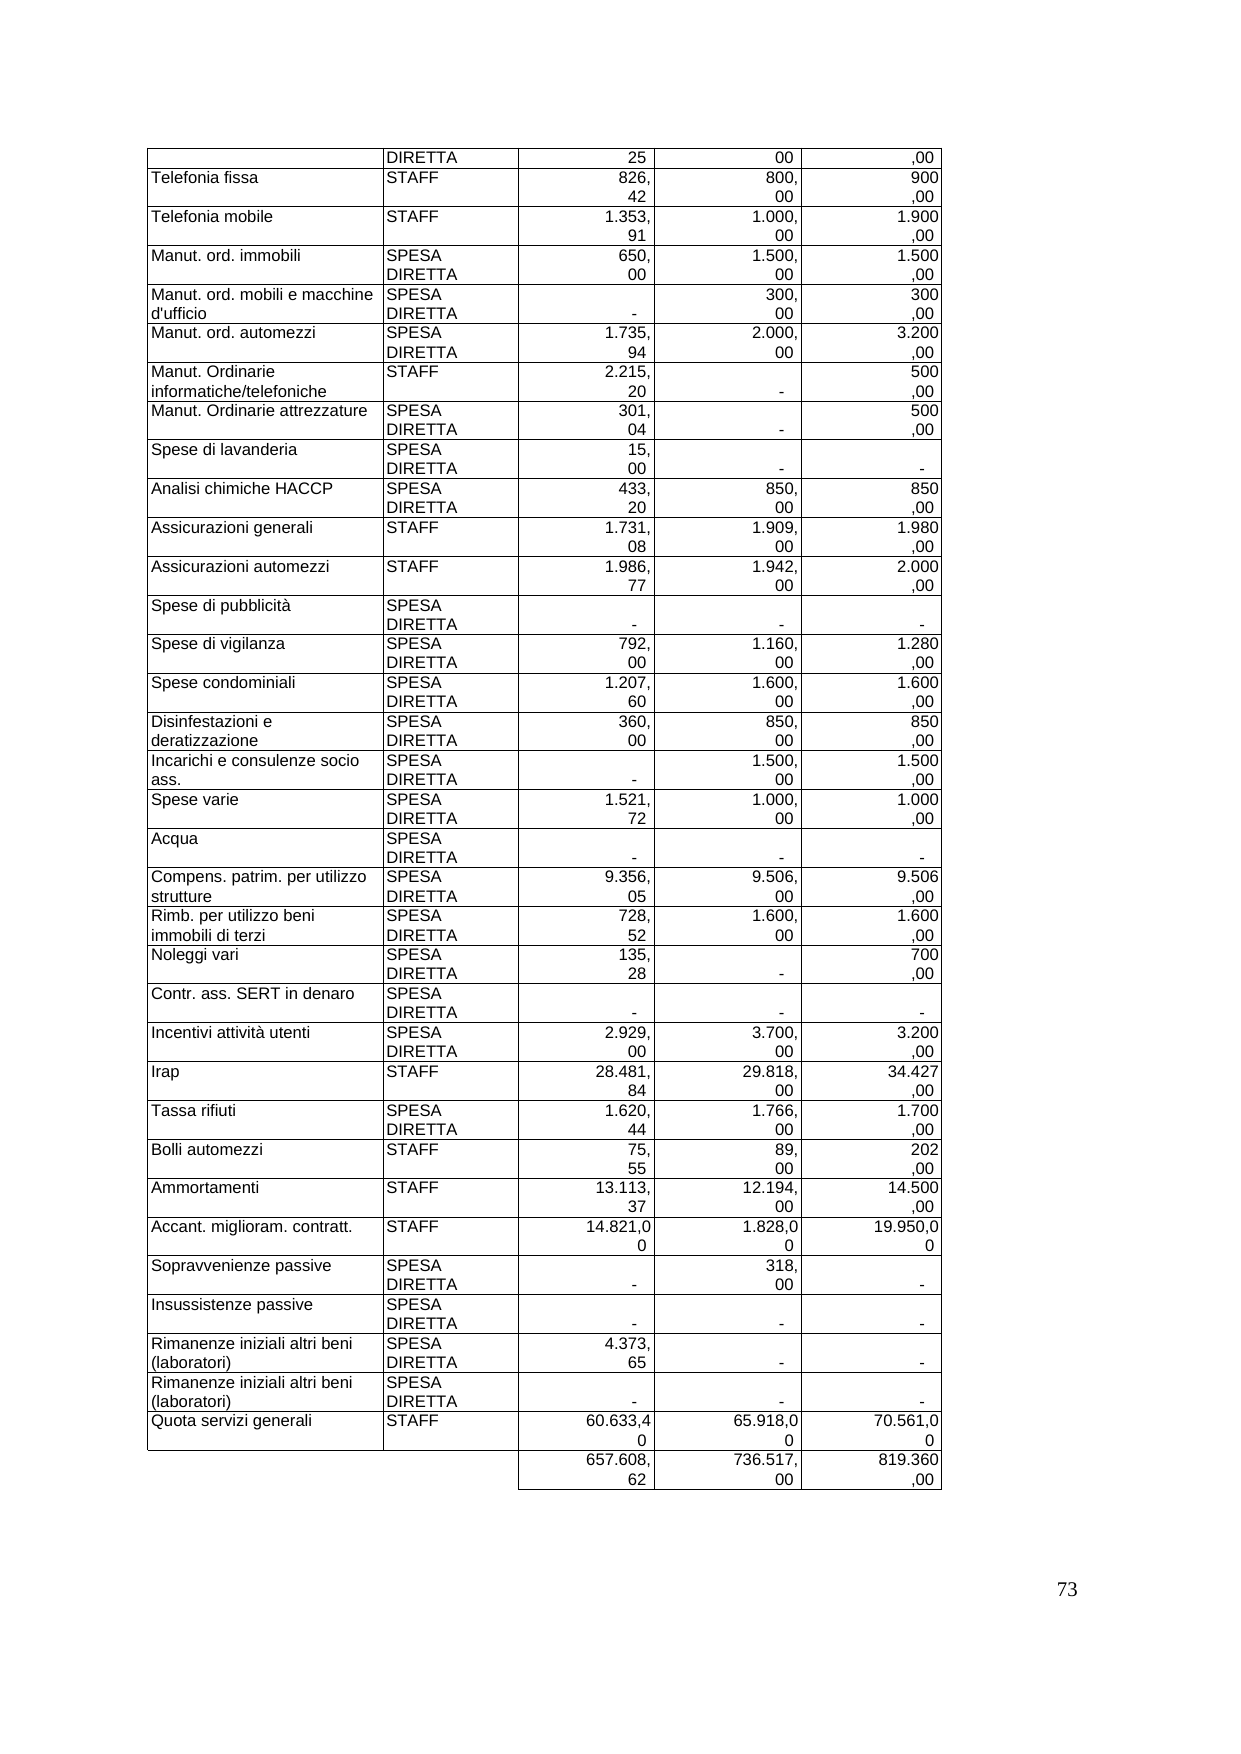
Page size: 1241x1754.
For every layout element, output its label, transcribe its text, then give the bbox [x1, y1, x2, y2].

table_cell Manut. ord. immobili [148, 246, 383, 284]
table_cell STAFF [384, 557, 518, 595]
table_cell 9.506,00 [802, 868, 941, 906]
table_cell - [802, 984, 941, 1022]
table_cell SPESA DIRETTA [384, 907, 518, 944]
table_cell 657.608,62 [519, 1451, 654, 1488]
table_cell SPESA DIRETTA [384, 790, 518, 828]
table_cell STAFF [384, 169, 518, 206]
table_cell SPESA DIRETTA [384, 1256, 518, 1294]
table_cell - [802, 1256, 941, 1294]
table_cell Manut. Ordinarie informatiche/telefoniche [148, 363, 383, 401]
table_cell 75,55 [519, 1140, 654, 1178]
table_cell 1.942,00 [655, 557, 801, 595]
table_cell SPESA DIRETTA [384, 868, 518, 906]
table_cell 1.986,77 [519, 557, 654, 595]
table_cell - [655, 363, 801, 401]
table_cell 500,00 [802, 363, 941, 401]
table_cell Insussistenze passive [148, 1295, 383, 1333]
table_cell STAFF [384, 1412, 518, 1449]
table_cell 1.700,00 [802, 1101, 941, 1139]
table_cell 1.207,60 [519, 674, 654, 711]
table_cell 4.373,65 [519, 1334, 654, 1372]
table_cell 3.200,00 [802, 324, 941, 362]
table_cell Quota servizi generali [148, 1412, 383, 1449]
table_cell SPESA DIRETTA [384, 402, 518, 439]
table_cell SPESA DIRETTA [384, 479, 518, 517]
table_cell STAFF [384, 1218, 518, 1255]
table_cell 1.731,08 [519, 518, 654, 556]
table_cell 2.929,00 [519, 1023, 654, 1061]
table_cell Spese varie [148, 790, 383, 828]
table_cell SPESA DIRETTA [384, 713, 518, 750]
table_cell Disinfestazioni e deratizzazione [148, 713, 383, 750]
table_cell Sopravvenienze passive [148, 1256, 383, 1294]
table_cell Acqua [148, 829, 383, 867]
table_cell 25 [519, 149, 654, 167]
table_cell Rimanenze iniziali altri beni (laboratori) [148, 1334, 383, 1372]
table_cell 15,00 [519, 440, 654, 478]
table_cell 301,04 [519, 402, 654, 439]
table_cell 650,00 [519, 246, 654, 284]
table_cell - [519, 829, 654, 867]
table_cell STAFF [384, 1062, 518, 1100]
table_cell Accant. miglioram. contratt. [148, 1218, 383, 1255]
table_cell - [655, 440, 801, 478]
table_cell - [519, 285, 654, 323]
table_cell 19.950,00 [802, 1218, 941, 1255]
table_cell SPESA DIRETTA [384, 440, 518, 478]
table_cell Irap [148, 1062, 383, 1100]
table_cell 1.766,00 [655, 1101, 801, 1139]
table_cell 2.000,00 [655, 324, 801, 362]
table_cell 14.821,00 [519, 1218, 654, 1255]
table_cell - [802, 829, 941, 867]
table_cell 850,00 [802, 479, 941, 517]
table_cell 13.113,37 [519, 1179, 654, 1216]
table_cell SPESA DIRETTA [384, 829, 518, 867]
table_cell DIRETTA [384, 149, 518, 167]
table_cell Tassa rifiuti [148, 1101, 383, 1139]
table_cell 360,00 [519, 713, 654, 750]
table_cell SPESA DIRETTA [384, 596, 518, 634]
table_cell Spese di lavanderia [148, 440, 383, 478]
table_cell Contr. ass. SERT in denaro [148, 984, 383, 1022]
table_cell 300,00 [655, 285, 801, 323]
table_cell 500,00 [802, 402, 941, 439]
table_cell 1.620,44 [519, 1101, 654, 1139]
table_cell 1.600,00 [802, 907, 941, 944]
table_cell 1.909,00 [655, 518, 801, 556]
table_cell 826,42 [519, 169, 654, 206]
table_cell Rimb. per utilizzo beni immobili di terzi [148, 907, 383, 944]
table_cell Manut. ord. mobili e macchine d'ufficio [148, 285, 383, 323]
table_cell SPESA DIRETTA [384, 1023, 518, 1061]
table_cell 3.700,00 [655, 1023, 801, 1061]
table_cell - [655, 946, 801, 983]
table_cell - [519, 596, 654, 634]
table_cell 1.521,72 [519, 790, 654, 828]
table_cell 1.600,00 [802, 674, 941, 711]
table_cell 1.600,00 [655, 907, 801, 944]
table_cell 9.506,00 [655, 868, 801, 906]
table_cell 3.200,00 [802, 1023, 941, 1061]
table_cell 850,00 [802, 713, 941, 750]
table_cell 1.353,91 [519, 207, 654, 245]
table_cell 728,52 [519, 907, 654, 944]
table_cell - [519, 1373, 654, 1411]
table_cell - [655, 596, 801, 634]
table_cell 9.356,05 [519, 868, 654, 906]
table_cell SPESA DIRETTA [384, 674, 518, 711]
table_cell 89,00 [655, 1140, 801, 1178]
table_cell - [519, 1256, 654, 1294]
table_cell SPESA DIRETTA [384, 1101, 518, 1139]
table_cell 850,00 [655, 479, 801, 517]
table_cell Spese di pubblicità [148, 596, 383, 634]
table_cell 800,00 [655, 169, 801, 206]
table_cell 1.160,00 [655, 635, 801, 672]
table_cell Spese condominiali [148, 674, 383, 711]
table_cell 34.427,00 [802, 1062, 941, 1100]
table_cell 736.517,00 [655, 1451, 801, 1488]
table_cell 12.194,00 [655, 1179, 801, 1216]
table_cell 1.000,00 [655, 207, 801, 245]
table_cell 29.818,00 [655, 1062, 801, 1100]
table_cell Assicurazioni automezzi [148, 557, 383, 595]
table_cell 1.500,00 [655, 751, 801, 789]
table_cell Manut. Ordinarie attrezzature [148, 402, 383, 439]
table_cell - [655, 402, 801, 439]
table_cell [148, 1451, 383, 1488]
table_cell 2.000,00 [802, 557, 941, 595]
table_cell SPESA DIRETTA [384, 324, 518, 362]
table_cell SPESA DIRETTA [384, 1373, 518, 1411]
table_cell 135,28 [519, 946, 654, 983]
table_cell 00 [655, 149, 801, 167]
table_cell - [802, 596, 941, 634]
table_cell Rimanenze iniziali altri beni (laboratori) [148, 1373, 383, 1411]
table_cell Noleggi vari [148, 946, 383, 983]
table_cell Ammortamenti [148, 1179, 383, 1216]
table_cell 70.561,00 [802, 1412, 941, 1449]
table_cell - [655, 1295, 801, 1333]
table_cell 900,00 [802, 169, 941, 206]
table_cell 65.918,00 [655, 1412, 801, 1449]
table_cell - [655, 1334, 801, 1372]
table_cell SPESA DIRETTA [384, 984, 518, 1022]
table_cell 318,00 [655, 1256, 801, 1294]
table_cell STAFF [384, 1179, 518, 1216]
table_cell - [802, 1334, 941, 1372]
table_cell Telefonia mobile [148, 207, 383, 245]
table_cell 1.500,00 [802, 751, 941, 789]
table_cell 850,00 [655, 713, 801, 750]
table_cell [148, 149, 383, 167]
table_cell 792,00 [519, 635, 654, 672]
table_cell Bolli automezzi [148, 1140, 383, 1178]
table_cell STAFF [384, 207, 518, 245]
table_cell ,00 [802, 149, 941, 167]
table_cell - [519, 984, 654, 1022]
table_cell Telefonia fissa [148, 169, 383, 206]
table_cell 1.000,00 [802, 790, 941, 828]
table_cell 300,00 [802, 285, 941, 323]
table_cell 1.500,00 [655, 246, 801, 284]
table_cell 819.360,00 [802, 1451, 941, 1488]
table_cell STAFF [384, 518, 518, 556]
table_cell 1.600,00 [655, 674, 801, 711]
table_cell - [655, 1373, 801, 1411]
table_cell - [802, 1295, 941, 1333]
table_cell Analisi chimiche HACCP [148, 479, 383, 517]
table_cell 1.280,00 [802, 635, 941, 672]
table_cell SPESA DIRETTA [384, 1295, 518, 1333]
table_cell Assicurazioni generali [148, 518, 383, 556]
table_cell - [802, 440, 941, 478]
table_cell 202,00 [802, 1140, 941, 1178]
table_cell STAFF [384, 363, 518, 401]
table_cell 1.828,00 [655, 1218, 801, 1255]
table_cell Incarichi e consulenze socio ass. [148, 751, 383, 789]
table_cell - [655, 829, 801, 867]
table_cell [383, 1451, 518, 1488]
table_cell - [519, 751, 654, 789]
table_cell Spese di vigilanza [148, 635, 383, 672]
table_cell SPESA DIRETTA [384, 751, 518, 789]
table_cell SPESA DIRETTA [384, 285, 518, 323]
table_cell STAFF [384, 1140, 518, 1178]
table_cell 28.481,84 [519, 1062, 654, 1100]
table_cell 60.633,40 [519, 1412, 654, 1449]
table_cell SPESA DIRETTA [384, 246, 518, 284]
table_cell 1.000,00 [655, 790, 801, 828]
table_cell 14.500,00 [802, 1179, 941, 1216]
table_cell Manut. ord. automezzi [148, 324, 383, 362]
table_cell 1.980,00 [802, 518, 941, 556]
table_cell SPESA DIRETTA [384, 946, 518, 983]
table_cell 700,00 [802, 946, 941, 983]
table_cell 1.900,00 [802, 207, 941, 245]
table_cell Compens. patrim. per utilizzo strutture [148, 868, 383, 906]
table_cell 1.500,00 [802, 246, 941, 284]
table_cell Incentivi attività utenti [148, 1023, 383, 1061]
table_cell 433,20 [519, 479, 654, 517]
table_cell - [802, 1373, 941, 1411]
table_cell - [655, 984, 801, 1022]
table_cell SPESA DIRETTA [384, 635, 518, 672]
table_cell - [519, 1295, 654, 1333]
table_cell SPESA DIRETTA [384, 1334, 518, 1372]
table_cell 2.215,20 [519, 363, 654, 401]
table_cell 1.735,94 [519, 324, 654, 362]
